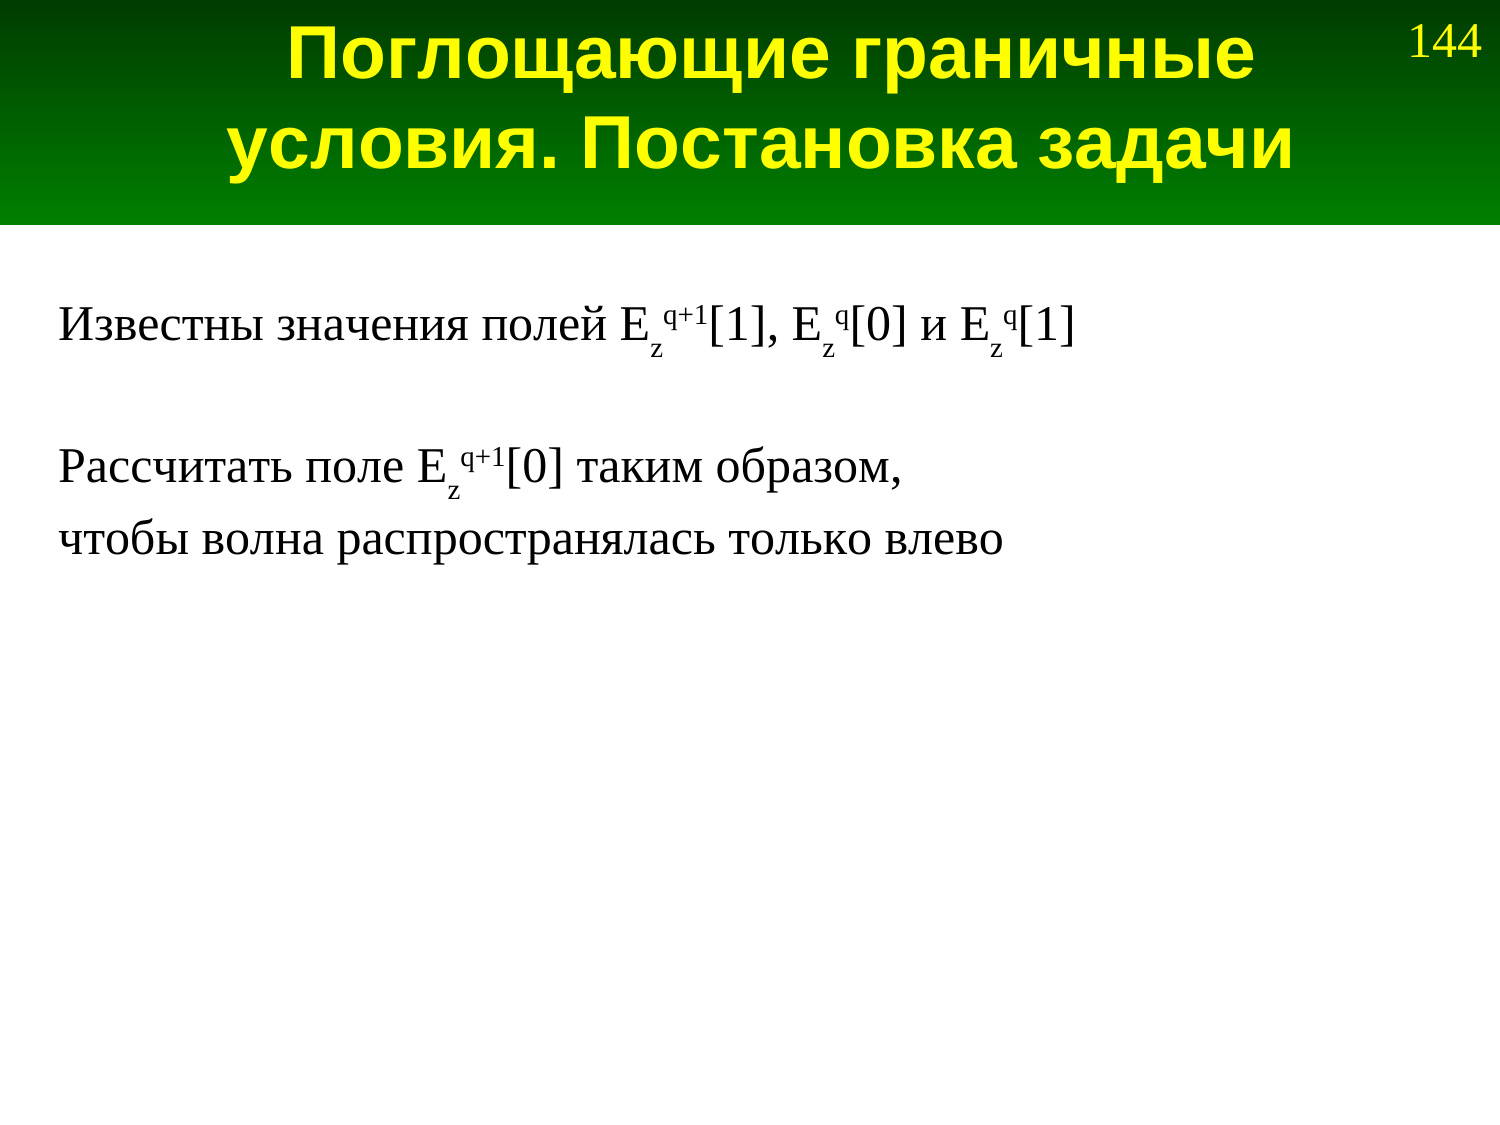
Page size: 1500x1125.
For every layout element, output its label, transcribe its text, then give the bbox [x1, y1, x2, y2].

text_box Рассчитать поле Ezq+1[0] таким образом, чтобы волна распространялась только влево [43, 431, 1453, 573]
text_box Известны значения полей Ezq+1[1], Ezq[0] и Ezq[1] [43, 283, 1453, 431]
title Поглощающие граничные условия. Постановка задачи [123, 0, 1399, 192]
